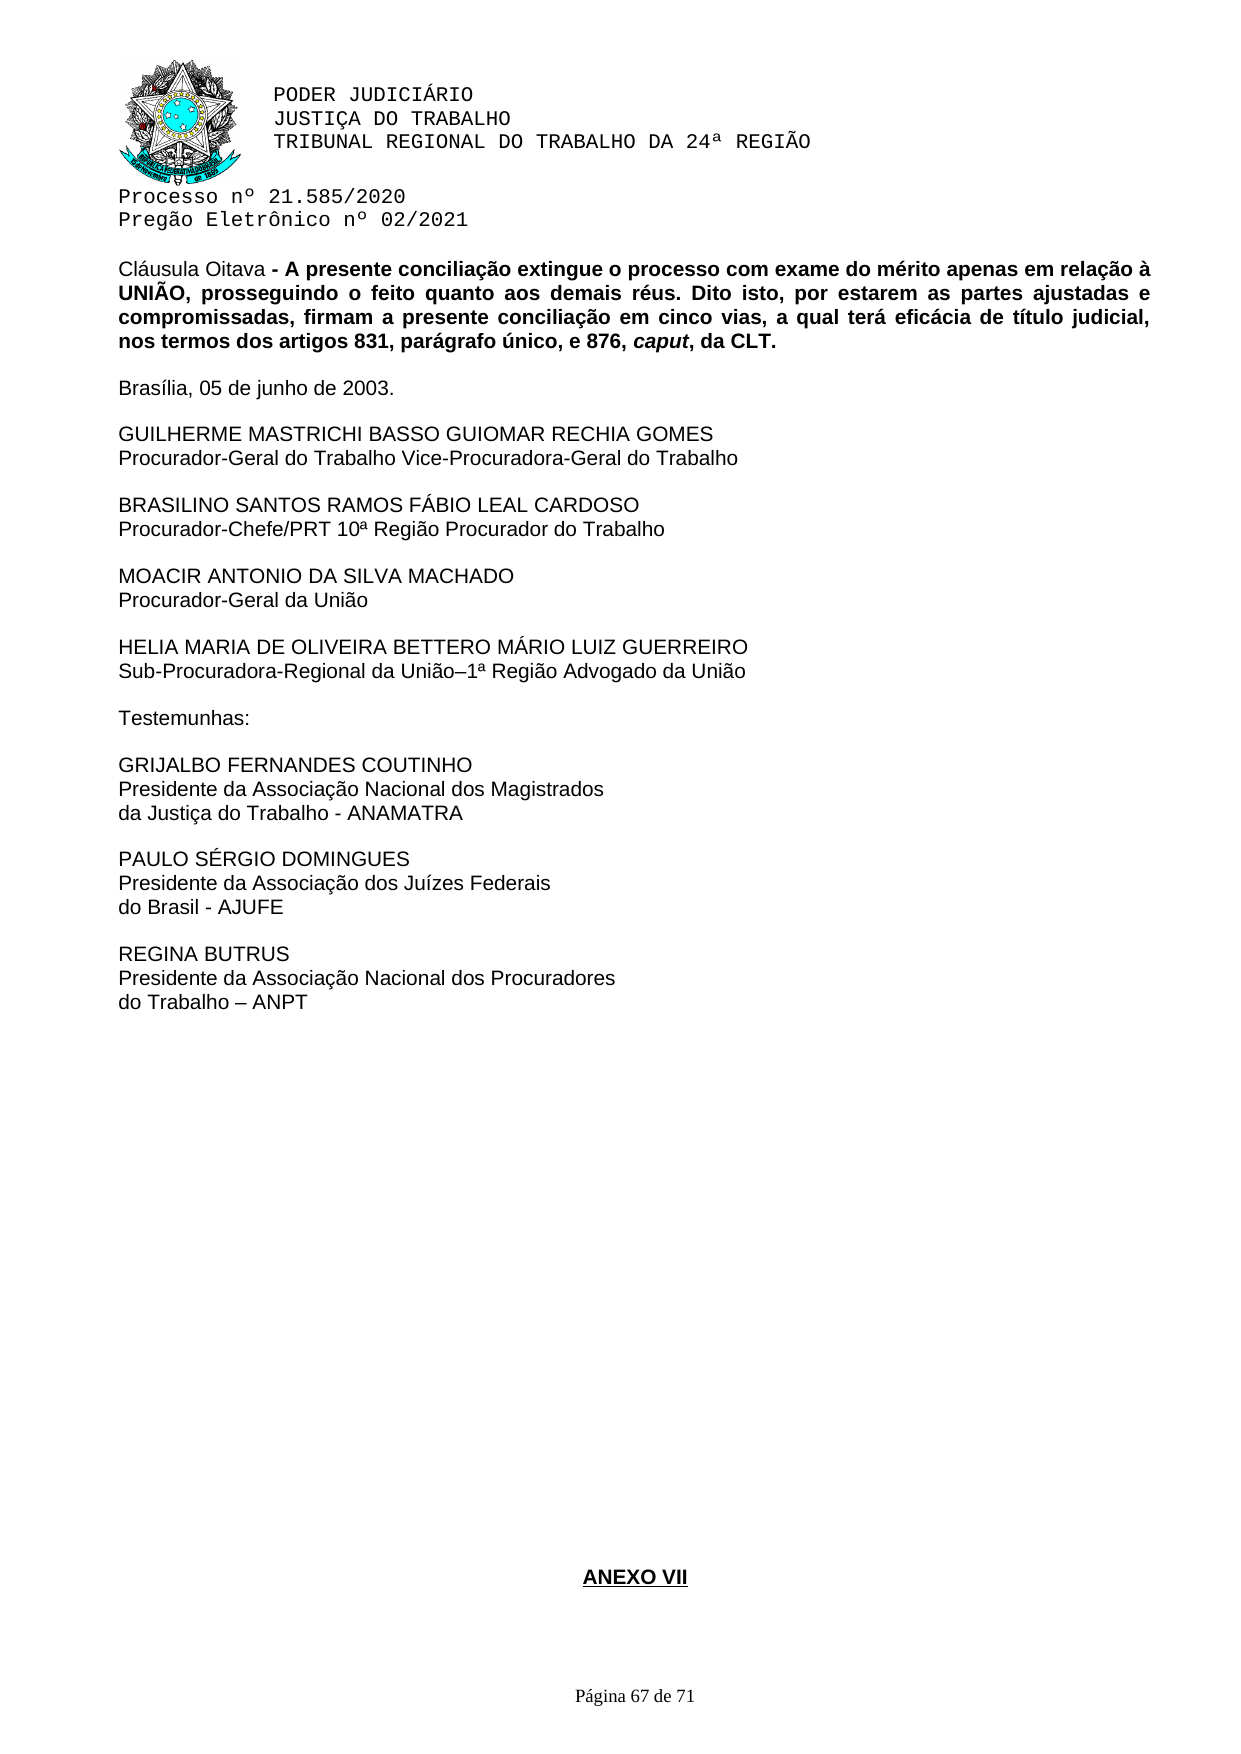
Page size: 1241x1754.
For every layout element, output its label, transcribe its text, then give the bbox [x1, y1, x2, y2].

text Testemunhas: [118, 706, 1152, 729]
text ANEXO VII [118, 1561, 1152, 1590]
text BRASILINO SANTOS RAMOS FÁBIO LEAL CARDOSO Procurador-Chefe/PRT 10ª Região Procurador do Trabalho [118, 493, 1152, 541]
text Brasília, 05 de junho de 2003. [118, 375, 1152, 399]
text Cláusula Oitava - A presente conciliação extingue o processo com exame do mérito apenas em relação à UNIÃO, prosseguindo o feito quanto aos demais réus. Dito isto, por estarem as partes ajustadas e compromissadas, firmam a presente conciliação em cinco vias, a qual terá eficácia de título judicial, nos termos dos artigos 831, parágrafo único, e 876, caput, da CLT. [118, 257, 1152, 352]
picture [118, 59, 243, 186]
text GUILHERME MASTRICHI BASSO GUIOMAR RECHIA GOMES Procurador-Geral do Trabalho Vice-Procuradora-Geral do Trabalho [118, 422, 1152, 470]
text HELIA MARIA DE OLIVEIRA BETTERO MÁRIO LUIZ GUERREIRO Sub-Procuradora-Regional da União–1ª Região Advogado da União [118, 635, 1152, 683]
text REGINA BUTRUS Presidente da Associação Nacional dos Procuradores do Trabalho – ANPT [118, 942, 1152, 1014]
text PAULO SÉRGIO DOMINGUES Presidente da Associação dos Juízes Federais do Brasil - AJUFE [118, 847, 1152, 919]
text MOACIR ANTONIO DA SILVA MACHADO Procurador-Geral da União [118, 564, 1152, 612]
text GRIJALBO FERNANDES COUTINHO Presidente da Associação Nacional dos Magistrados da Justiça do Trabalho - ANAMATRA [118, 752, 1152, 824]
